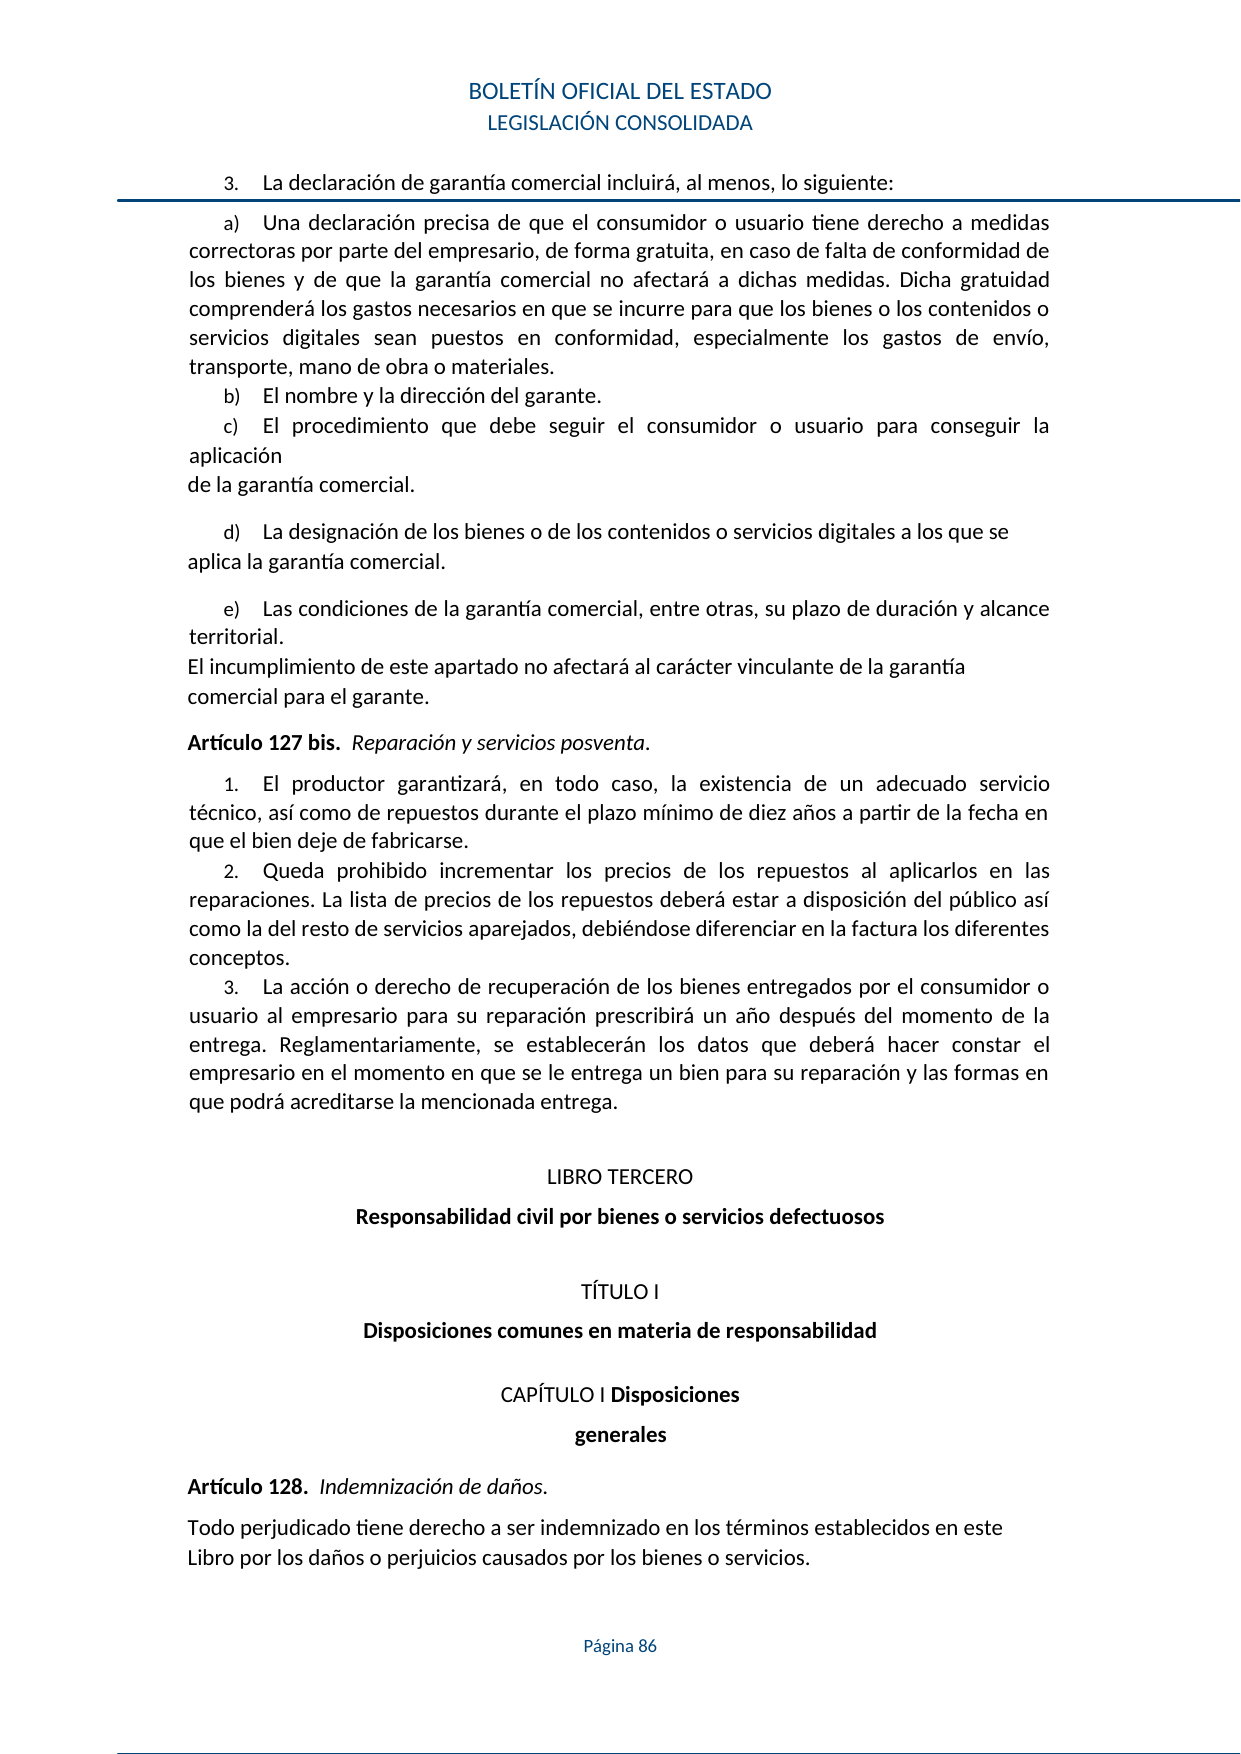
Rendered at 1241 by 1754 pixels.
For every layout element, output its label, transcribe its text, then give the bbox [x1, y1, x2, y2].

list El procedimiento que debe seguir el consumidor o usuario para conseguir la aplicación [189, 411, 1051, 469]
text de la garantía comercial. [187, 471, 1051, 499]
text Todo perjudicado tiene derecho a ser indemnizado en los términos establecidos en este Libro por los daños o perjuicios causados por los bienes o servicios. [187, 1513, 1051, 1571]
text Artículo 127 bis. Reparación y servicios posventa. [187, 728, 1051, 756]
text CAPÍTULO I Disposiciones generales [492, 1380, 749, 1448]
list Queda prohibido incrementar los precios de los repuestos al aplicarlos en las reparaciones. La lista de precios de los repuestos deberá estar a disposición del público así como la del resto de servicios aparejados, debiéndose diferenciar en la factura los diferentes conceptos. [189, 856, 1051, 971]
text Artículo 128. Indemnización de daños. [187, 1472, 1051, 1500]
list El productor garantizará, en todo caso, la existencia de un adecuado servicio técnico, así como de repuestos durante el plazo mínimo de diez años a partir de la fecha en que el bien deje de fabricarse. [189, 769, 1051, 855]
text El incumplimiento de este apartado no afectará al carácter vinculante de la garantía comercial para el garante. [187, 652, 1051, 710]
list Una declaración precisa de que el consumidor o usuario tiene derecho a medidas correctoras por parte del empresario, de forma gratuita, en caso de falta de conformidad de los bienes y de que la garantía comercial no afectará a dichas medidas. Dicha gratuidad comprenderá los gastos necesarios en que se incurre para que los bienes o los contenidos o servicios digitales sean puestos en conformidad, especialmente los gastos de envío, transporte, mano de obra o materiales. [189, 208, 1051, 380]
text TÍTULO I [206, 1277, 1034, 1305]
list Las condiciones de la garantía comercial, entre otras, su plazo de duración y alcance territorial. [189, 594, 1051, 651]
list La acción o derecho de recuperación de los bienes entregados por el consumidor o usuario al empresario para su reparación prescribirá un año después del momento de la entrega. Reglamentariamente, se establecerán los datos que deberá hacer constar el empresario en el momento en que se le entrega un bien para su reparación y las formas en que podrá acreditarse la mencionada entrega. [189, 972, 1051, 1115]
list La designación de los bienes o de los contenidos o servicios digitales a los que se [189, 517, 1051, 545]
text Disposiciones comunes en materia de responsabilidad [189, 1317, 1051, 1345]
list La declaración de garantía comercial incluirá, al menos, lo siguiente: [189, 168, 1051, 196]
text aplica la garantía comercial. [187, 547, 1051, 575]
text Responsabilidad civil por bienes o servicios defectuosos [189, 1202, 1051, 1230]
list El nombre y la dirección del garante. [189, 381, 1051, 409]
text LIBRO TERCERO [206, 1162, 1034, 1191]
